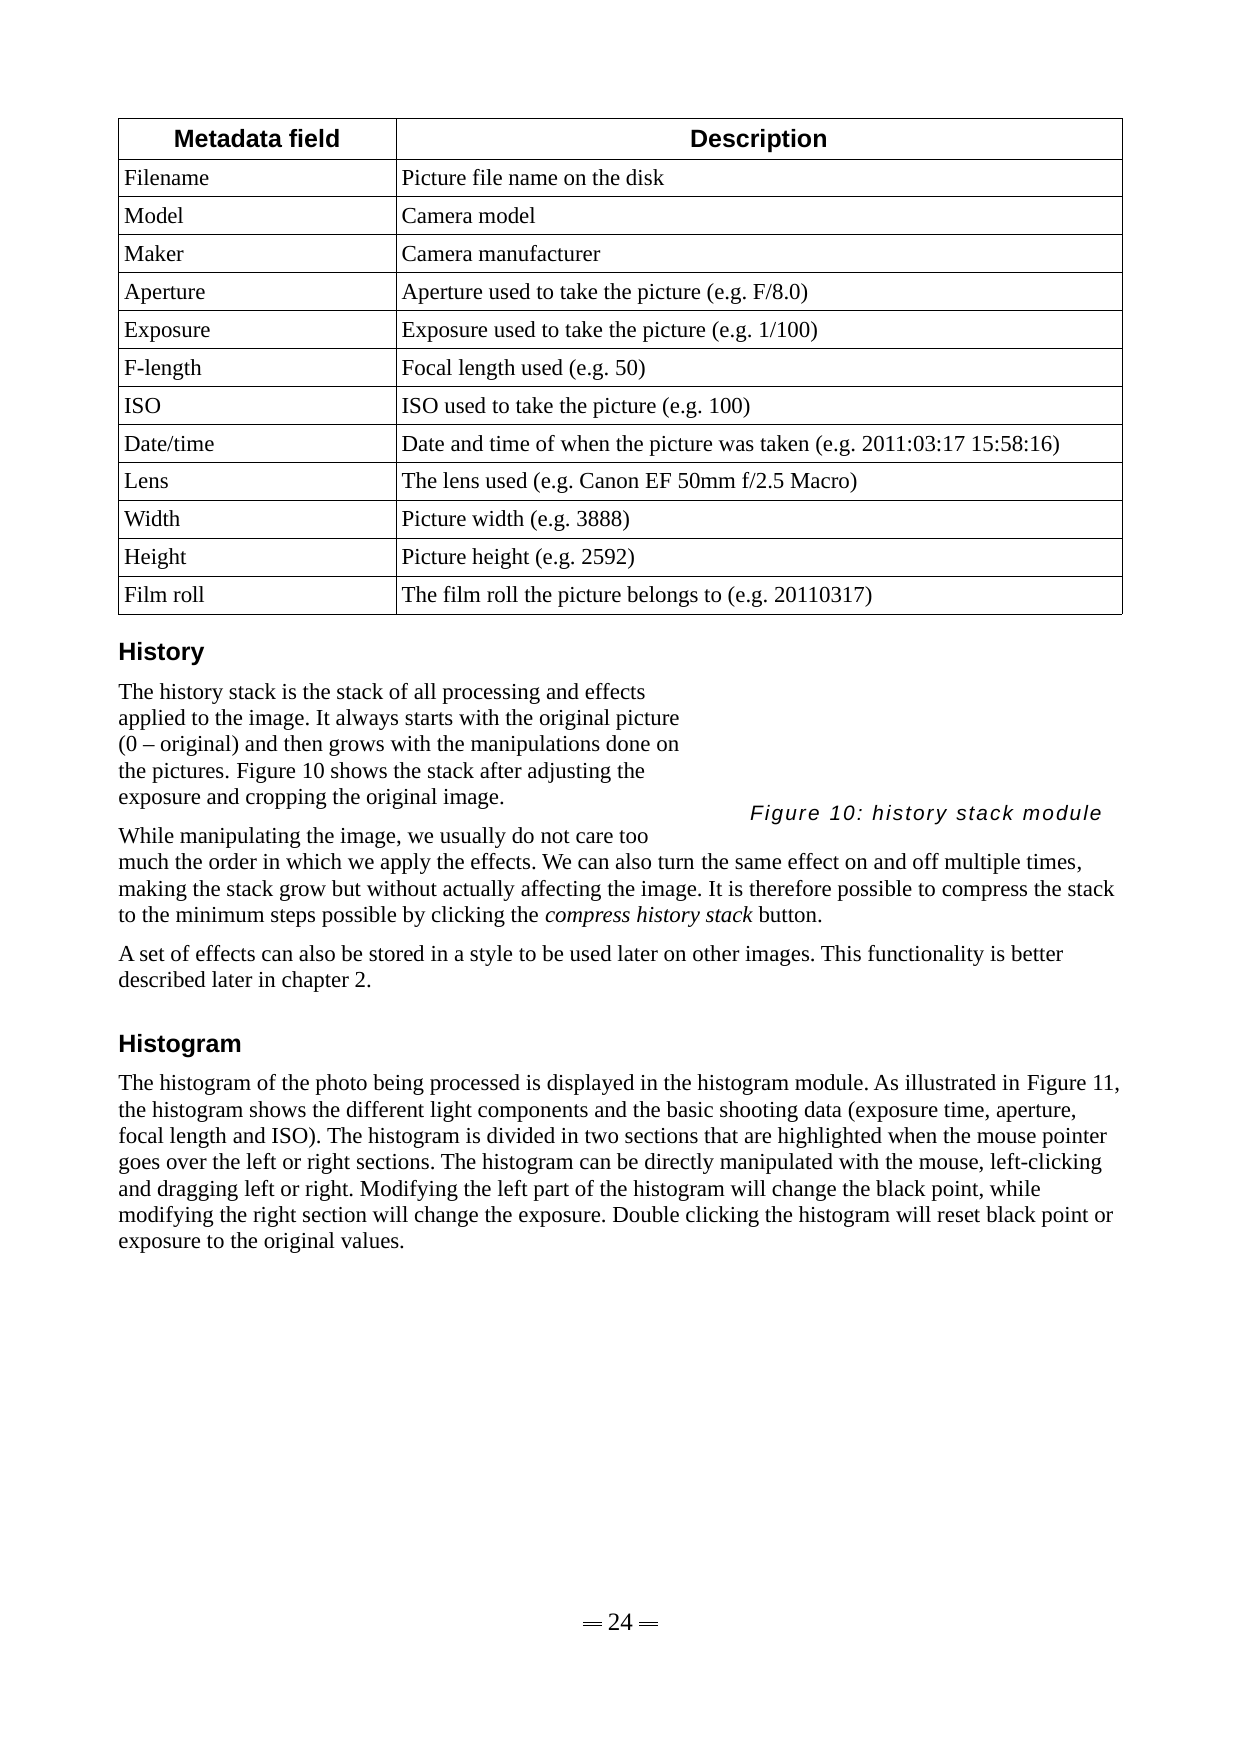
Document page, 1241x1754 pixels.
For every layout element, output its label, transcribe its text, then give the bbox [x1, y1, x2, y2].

table_cell Picture file name on the disk [397, 160, 1122, 196]
table_cell The film roll the picture belongs to (e.g. 20110317) [397, 577, 1122, 613]
text A set of effects can also be stored in a style to be used later on other images. This functionality is better described later in chapter 2. [118, 940, 1122, 993]
table_cell Model [119, 197, 396, 234]
subtitle [731, 617, 1122, 629]
table_cell Filename [119, 160, 396, 196]
table_cell Focal length used (e.g. 50) [397, 349, 1122, 386]
subtitle Histogram [118, 1029, 1122, 1057]
subtitle History [118, 637, 731, 666]
table_cell Lens [119, 463, 396, 500]
table_cell The lens used (e.g. Canon EF 50mm f/2.5 Macro) [397, 463, 1122, 500]
table_cell ISO used to take the picture (e.g. 100) [397, 387, 1122, 424]
table_cell Camera model [397, 197, 1122, 234]
text Figure 10: history stack module [731, 629, 1122, 825]
table_cell Height [119, 539, 396, 576]
text While manipulating the image, we usually do not care too much the order in which we apply the effects. We can also turn the same effect on and off multiple times, making the stack grow but without actually affecting the image. It is therefore possible to compress the stack to the minimum steps possible by clicking the compress history stack button. [118, 822, 1122, 927]
table_cell Camera manufacturer [397, 235, 1122, 272]
text The histogram of the photo being processed is displayed in the histogram module. As illustrated in Figure 11, the histogram shows the different light components and the basic shooting data (exposure time, aperture, focal length and ISO). The histogram is divided in two sections that are highlighted when the mouse pointer goes over the left or right sections. The histogram can be directly manipulated with the mouse, left-clicking and dragging left or right. Modifying the left part of the histogram will change the black point, while modifying the right section will change the exposure. Double clicking the histogram will reset black point or exposure to the original values. [118, 1069, 1122, 1254]
table_cell Film roll [119, 577, 396, 613]
table_cell Picture height (e.g. 2592) [397, 539, 1122, 576]
table_cell Picture width (e.g. 3888) [397, 501, 1122, 538]
table_cell Date/time [119, 425, 396, 462]
table_cell Aperture [119, 273, 396, 310]
table_header Description [397, 119, 1122, 158]
text The history stack is the stack of all processing and effects applied to the image. It always starts with the original picture (0 – original) and then grows with the manipulations done on the pictures. Figure 10 shows the stack after adjusting the exposure and cropping the original image. [118, 678, 731, 809]
table_cell Exposure [119, 311, 396, 348]
table_cell ISO [119, 387, 396, 424]
table_cell Date and time of when the picture was taken (e.g. 2011:03:17 15:58:16) [397, 425, 1122, 462]
table_cell Maker [119, 235, 396, 272]
table_cell Aperture used to take the picture (e.g. F/8.0) [397, 273, 1122, 310]
table_cell Width [119, 501, 396, 538]
table_header Metadata field [119, 119, 396, 158]
table_cell Exposure used to take the picture (e.g. 1/100) [397, 311, 1122, 348]
table_cell F-length [119, 349, 396, 386]
